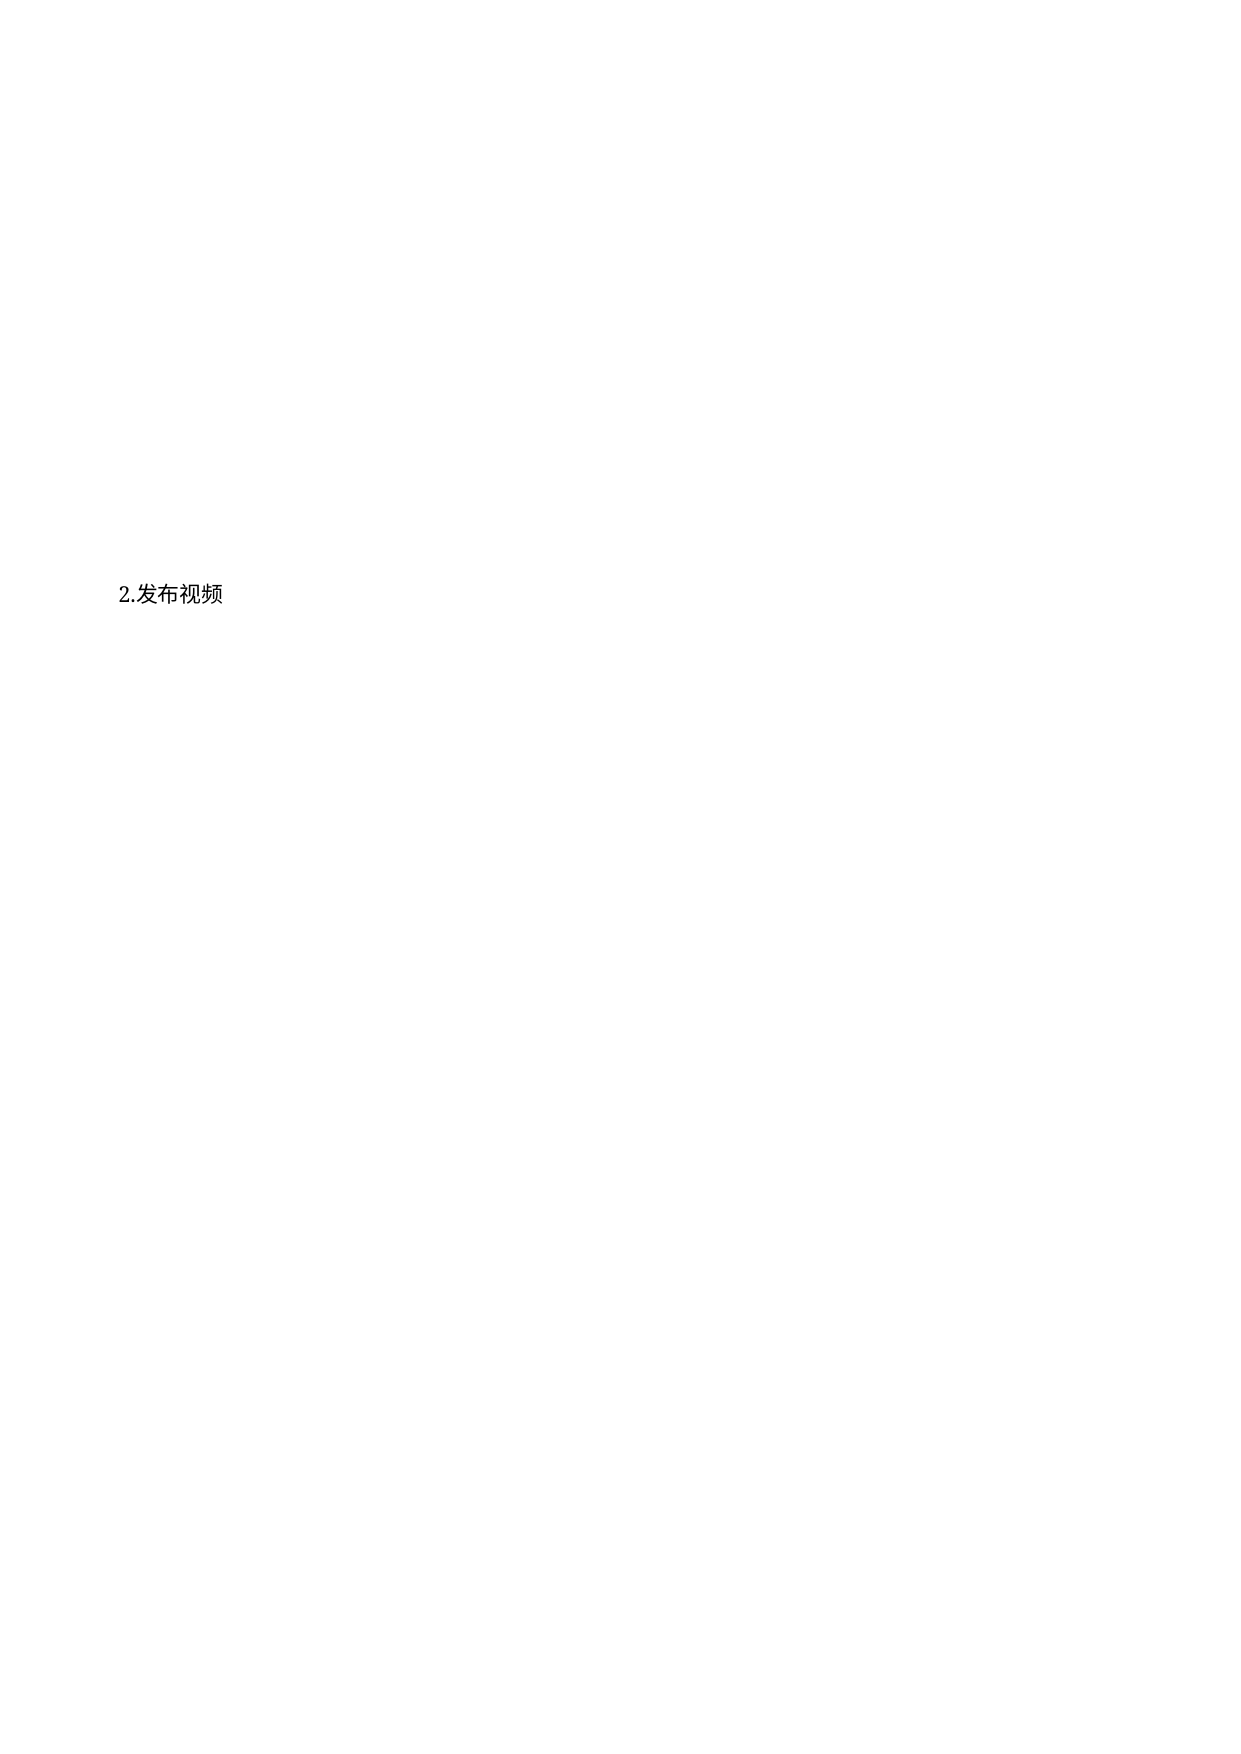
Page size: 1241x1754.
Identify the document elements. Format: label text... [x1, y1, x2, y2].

text 2.发布视频 [118, 577, 1122, 608]
